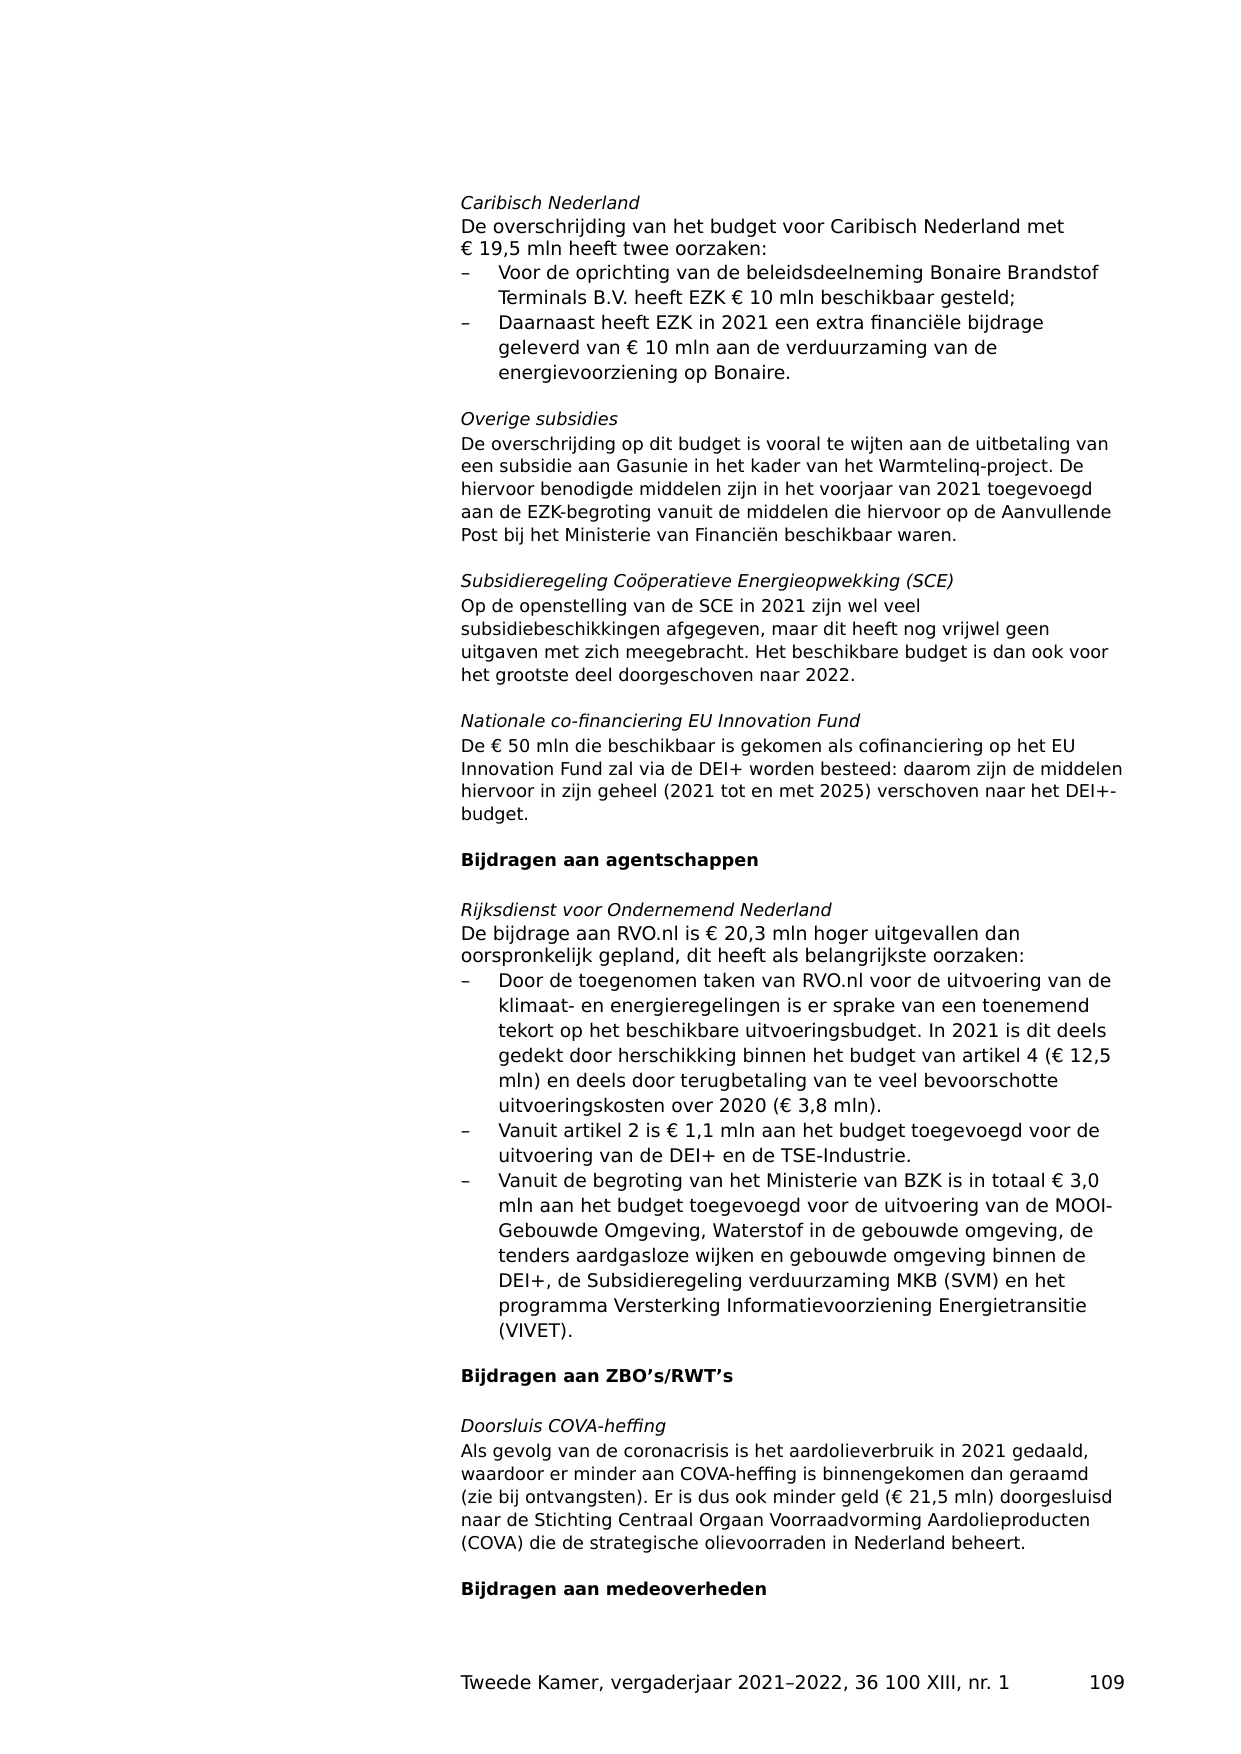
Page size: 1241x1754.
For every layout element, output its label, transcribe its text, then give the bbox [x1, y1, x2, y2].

list Daarnaast heeft EZK in 2021 een extra financiële bijdrage geleverd van € 10 mln aan de verduurzaming van de energievoorziening op Bonaire. [461, 310, 1125, 385]
text Rijksdienst voor Ondernemend Nederland [461, 898, 1125, 921]
text Nationale co-financiering EU Innovation Fund [461, 709, 1125, 732]
text De overschrijding van het budget voor Caribisch Nederland met € 19,5 mln heeft twee oorzaken: [461, 216, 1125, 260]
list Vanuit de begroting van het Ministerie van BZK is in totaal € 3,0 mln aan het budget toegevoegd voor de uitvoering van de MOOI-Gebouwde Omgeving, Waterstof in de gebouwde omgeving, de tenders aardgasloze wijken en gebouwde omgeving binnen de DEI+, de Subsidieregeling verduurzaming MKB (SVM) en het programma Versterking Informatievoorziening Energietransitie (VIVET). [461, 1167, 1125, 1342]
text Als gevolg van de coronacrisis is het aardolieverbruik in 2021 gedaald, waardoor er minder aan COVA-heffing is binnengekomen dan geraamd (zie bij ontvangsten). Er is dus ook minder geld (€ 21,5 mln) doorgesluisd naar de Stichting Centraal Orgaan Voorraadvorming Aardolieproducten (COVA) die de strategische olievoorraden in Nederland beheert. [461, 1439, 1125, 1554]
text Bijdragen aan agentschappen [461, 848, 1125, 871]
text Overige subsidies [461, 407, 1125, 429]
text Doorsluis COVA-heffing [461, 1414, 1125, 1437]
text Op de openstelling van de SCE in 2021 zijn wel veel subsidiebeschikkingen afgegeven, maar dit heeft nog vrijwel geen uitgaven met zich meegebracht. Het beschikbare budget is dan ook voor het grootste deel doorgeschoven naar 2022. [461, 594, 1125, 686]
text Caribisch Nederland [461, 191, 1125, 214]
text Bijdragen aan ZBO’s/RWT’s [461, 1364, 1125, 1387]
text De € 50 mln die beschikbaar is gekomen als cofinanciering op het EU Innovation Fund zal via de DEI+ worden besteed: daarom zijn de middelen hiervoor in zijn geheel (2021 tot en met 2025) verschoven naar het DEI+-budget. [461, 734, 1125, 825]
list Door de toegenomen taken van RVO.nl voor de uitvoering van de klimaat- en energieregelingen is er sprake van een toenemend tekort op het beschikbare uitvoeringsbudget. In 2021 is dit deels gedekt door herschikking binnen het budget van artikel 4 (€ 12,5 mln) en deels door terugbetaling van te veel bevoorschotte uitvoeringskosten over 2020 (€ 3,8 mln). [461, 967, 1125, 1117]
text Subsidieregeling Coöperatieve Energieopwekking (SCE) [461, 569, 1125, 592]
text De overschrijding op dit budget is vooral te wijten aan de uitbetaling van een subsidie aan Gasunie in het kader van het Warmtelinq-project. De hiervoor benodigde middelen zijn in het voorjaar van 2021 toegevoegd aan de EZK-begroting vanuit de middelen die hiervoor op de Aanvullende Post bij het Ministerie van Financiën beschikbaar waren. [461, 432, 1125, 546]
text Bijdragen aan medeoverheden [461, 1577, 1125, 1600]
list Vanuit artikel 2 is € 1,1 mln aan het budget toegevoegd voor de uitvoering van de DEI+ en de TSE-Industrie. [461, 1117, 1125, 1167]
text De bijdrage aan RVO.nl is € 20,3 mln hoger uitgevallen dan oorspronkelijk gepland, dit heeft als belangrijkste oorzaken: [461, 923, 1125, 967]
list Voor de oprichting van de beleidsdeelneming Bonaire Brandstof Terminals B.V. heeft EZK € 10 mln beschikbaar gesteld; [461, 260, 1125, 310]
